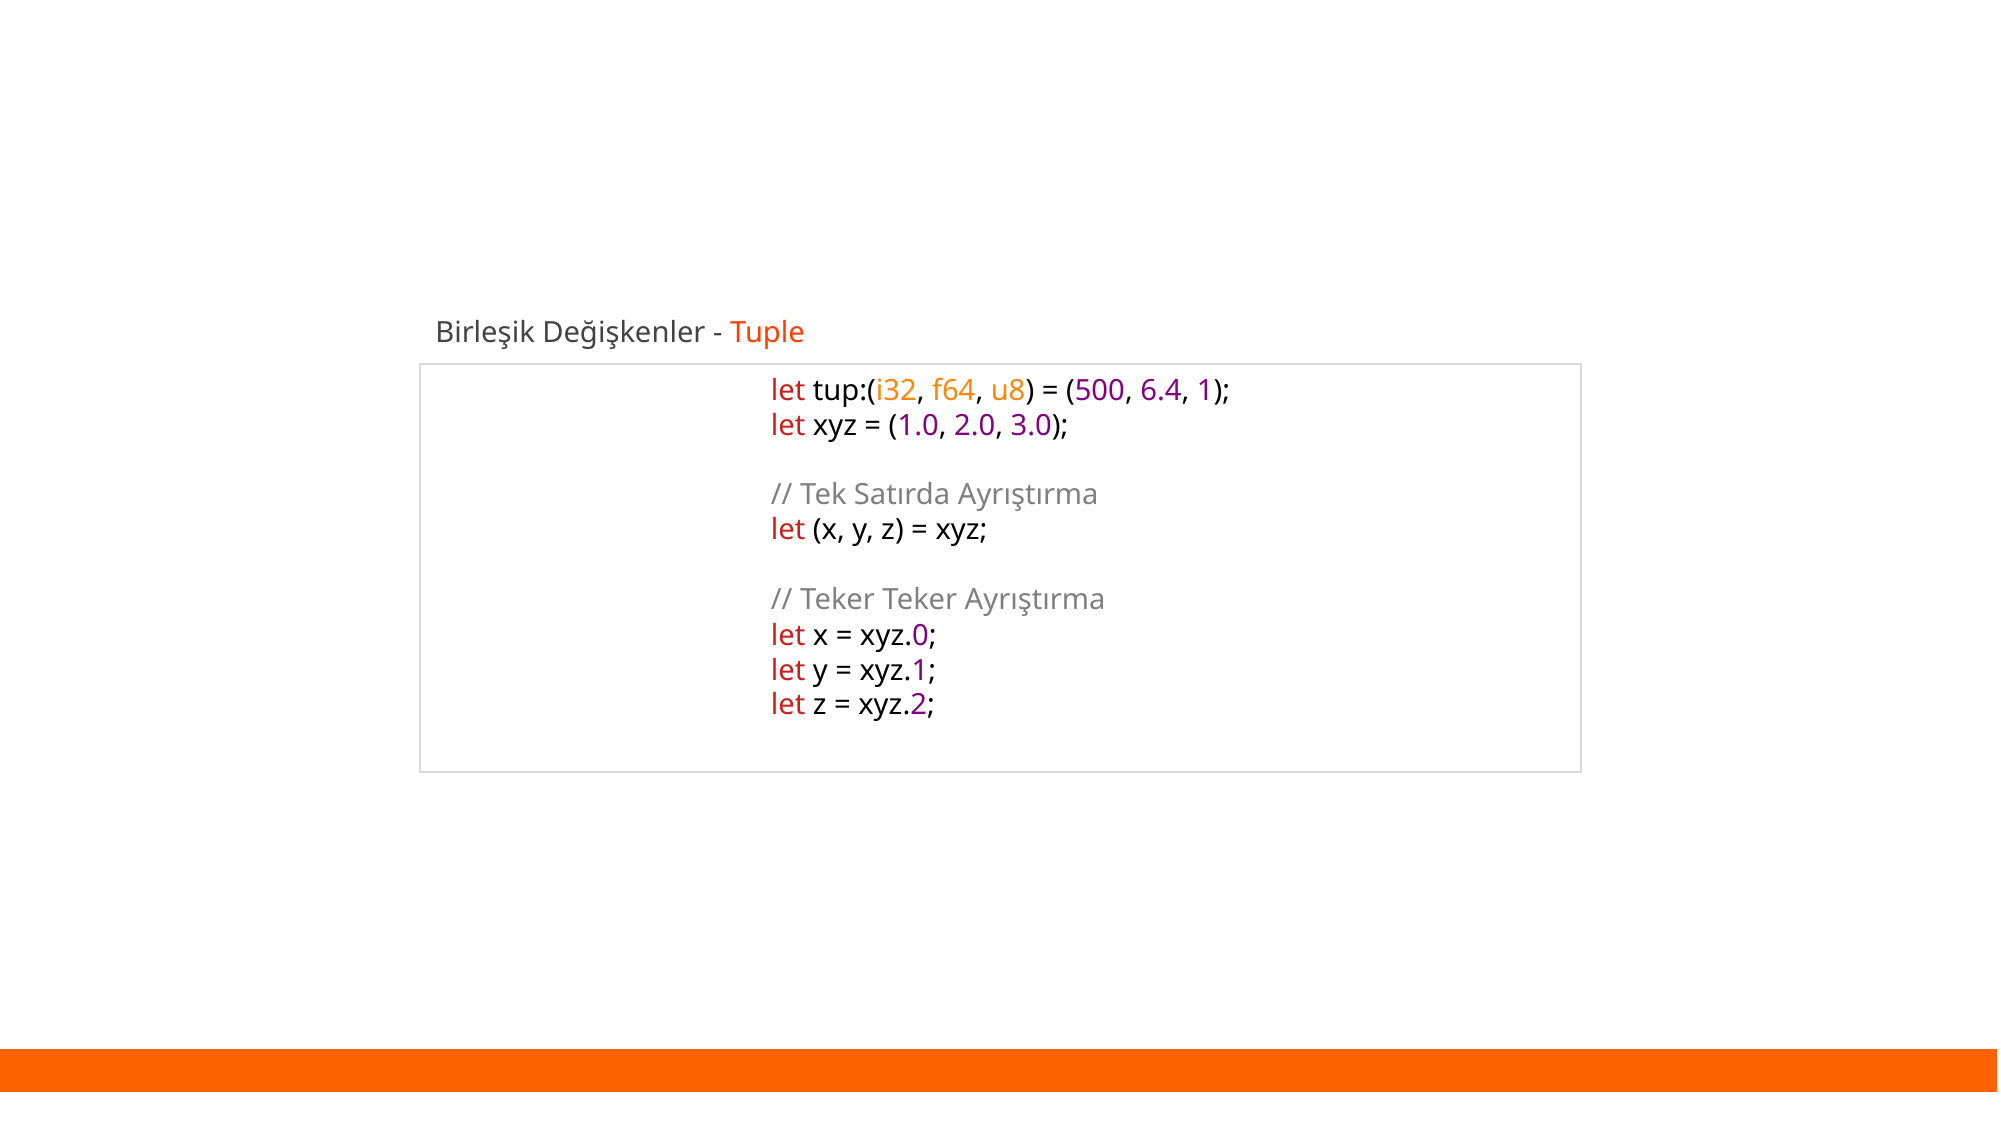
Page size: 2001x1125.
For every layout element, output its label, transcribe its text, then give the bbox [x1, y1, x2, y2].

text_box let tup:(i32, f64, u8) = (500, 6.4, 1); let xyz = (1.0, 2.0, 3.0); // Tek Satırda Ayrıştırma let (x, y, z) = xyz; // Teker Teker Ayrıştırma let x = xyz.0; let y = xyz.1; let z = xyz.2; [420, 363, 1581, 773]
text_box Birleşik Değişkenler - Tuple [420, 297, 1581, 363]
text_box [0, 1049, 1997, 1092]
